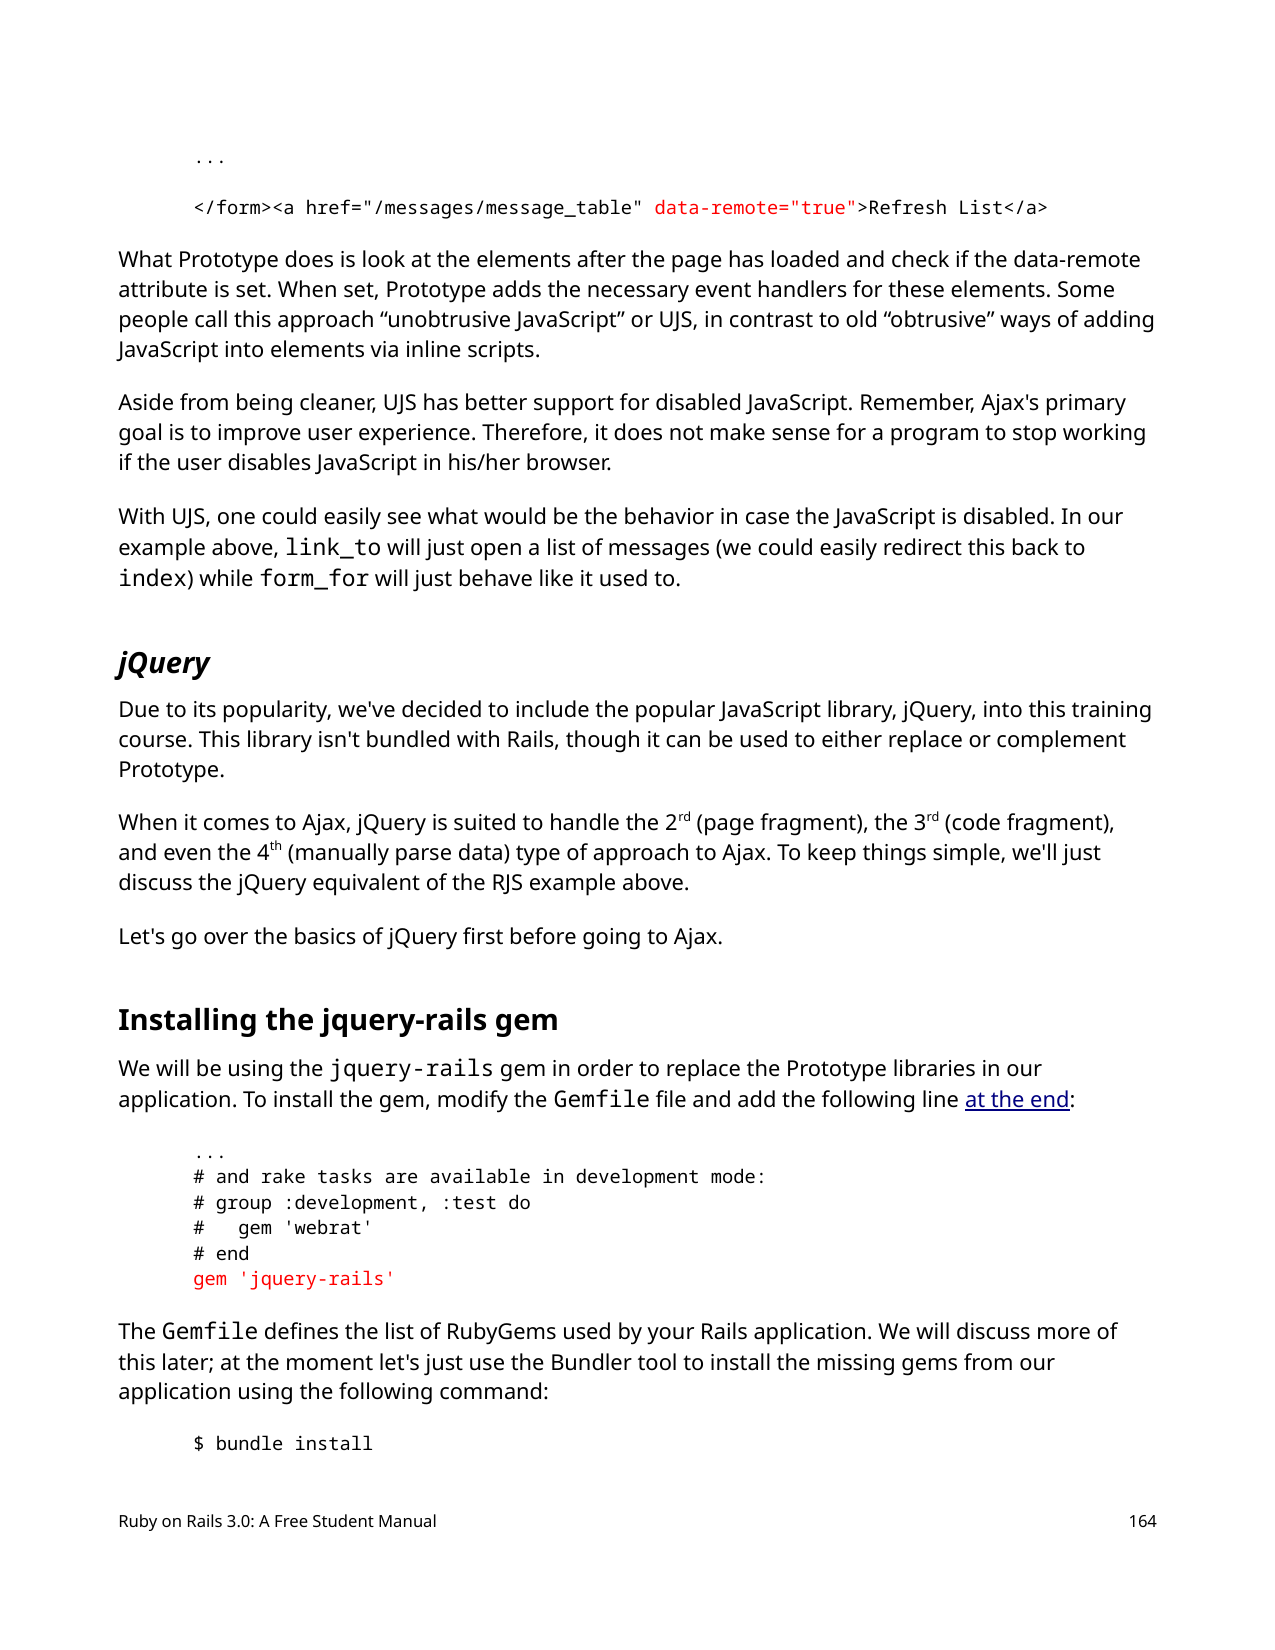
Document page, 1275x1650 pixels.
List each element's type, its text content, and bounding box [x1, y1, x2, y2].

text Aside from being cleaner, UJS has better support for disabled JavaScript. Remember, Ajax's primary goal is to improve user experience. Therefore, it does not make sense for a program to stop working if the user disables JavaScript in his/her browser. [118, 387, 1157, 477]
text ... </form><a href="/messages/message_table" data-remote="true">Refresh List</a> [193, 118, 1157, 220]
text We will be using the jquery-rails gem in order to replace the Prototype libraries in our application. To install the gem, modify the Gemfile file and add the following line at the end: [118, 1052, 1157, 1114]
text Let's go over the basics of jQuery first before going to Ajax. [118, 921, 1157, 951]
text When it comes to Ajax, jQuery is suited to handle the 2rd (page fragment), the 3rd (code fragment), and even the 4th (manually parse data) type of approach to Ajax. To keep things simple, we'll just discuss the jQuery equivalent of the RJS example above. [118, 807, 1157, 897]
text Due to its popularity, we've decided to include the popular JavaScript library, jQuery, into this training course. This library isn't bundled with Rails, though it can be used to either replace or complement Prototype. [118, 694, 1157, 783]
text What Prototype does is look at the elements after the page has loaded and check if the data-remote attribute is set. When set, Prototype adds the necessary event handlers for these elements. Some people call this approach “unobtrusive JavaScript” or UJS, in contrast to old “obtrusive” ways of adding JavaScript into elements via inline scripts. [118, 244, 1157, 363]
text ... # and rake tasks are available in development mode: # group :development, :test do # gem 'webrat' # end gem 'jquery-rails' [193, 1138, 1157, 1291]
text With UJS, one could easily see what would be the behavior in case the JavaScript is disabled. In our example above, link_to will just open a list of messages (we could easily redirect this back to index) while form_for will just behave like it used to. [118, 501, 1157, 593]
text $ bundle install [193, 1430, 1157, 1456]
subtitle Installing the jquery-rails gem [118, 999, 1157, 1039]
text The Gemfile defines the list of RubyGems used by your Rails application. We will discuss more of this later; at the moment let's just use the Bundler tool to install the missing gems from our application using the following command: [118, 1315, 1157, 1406]
subtitle jQuery [118, 642, 1157, 682]
